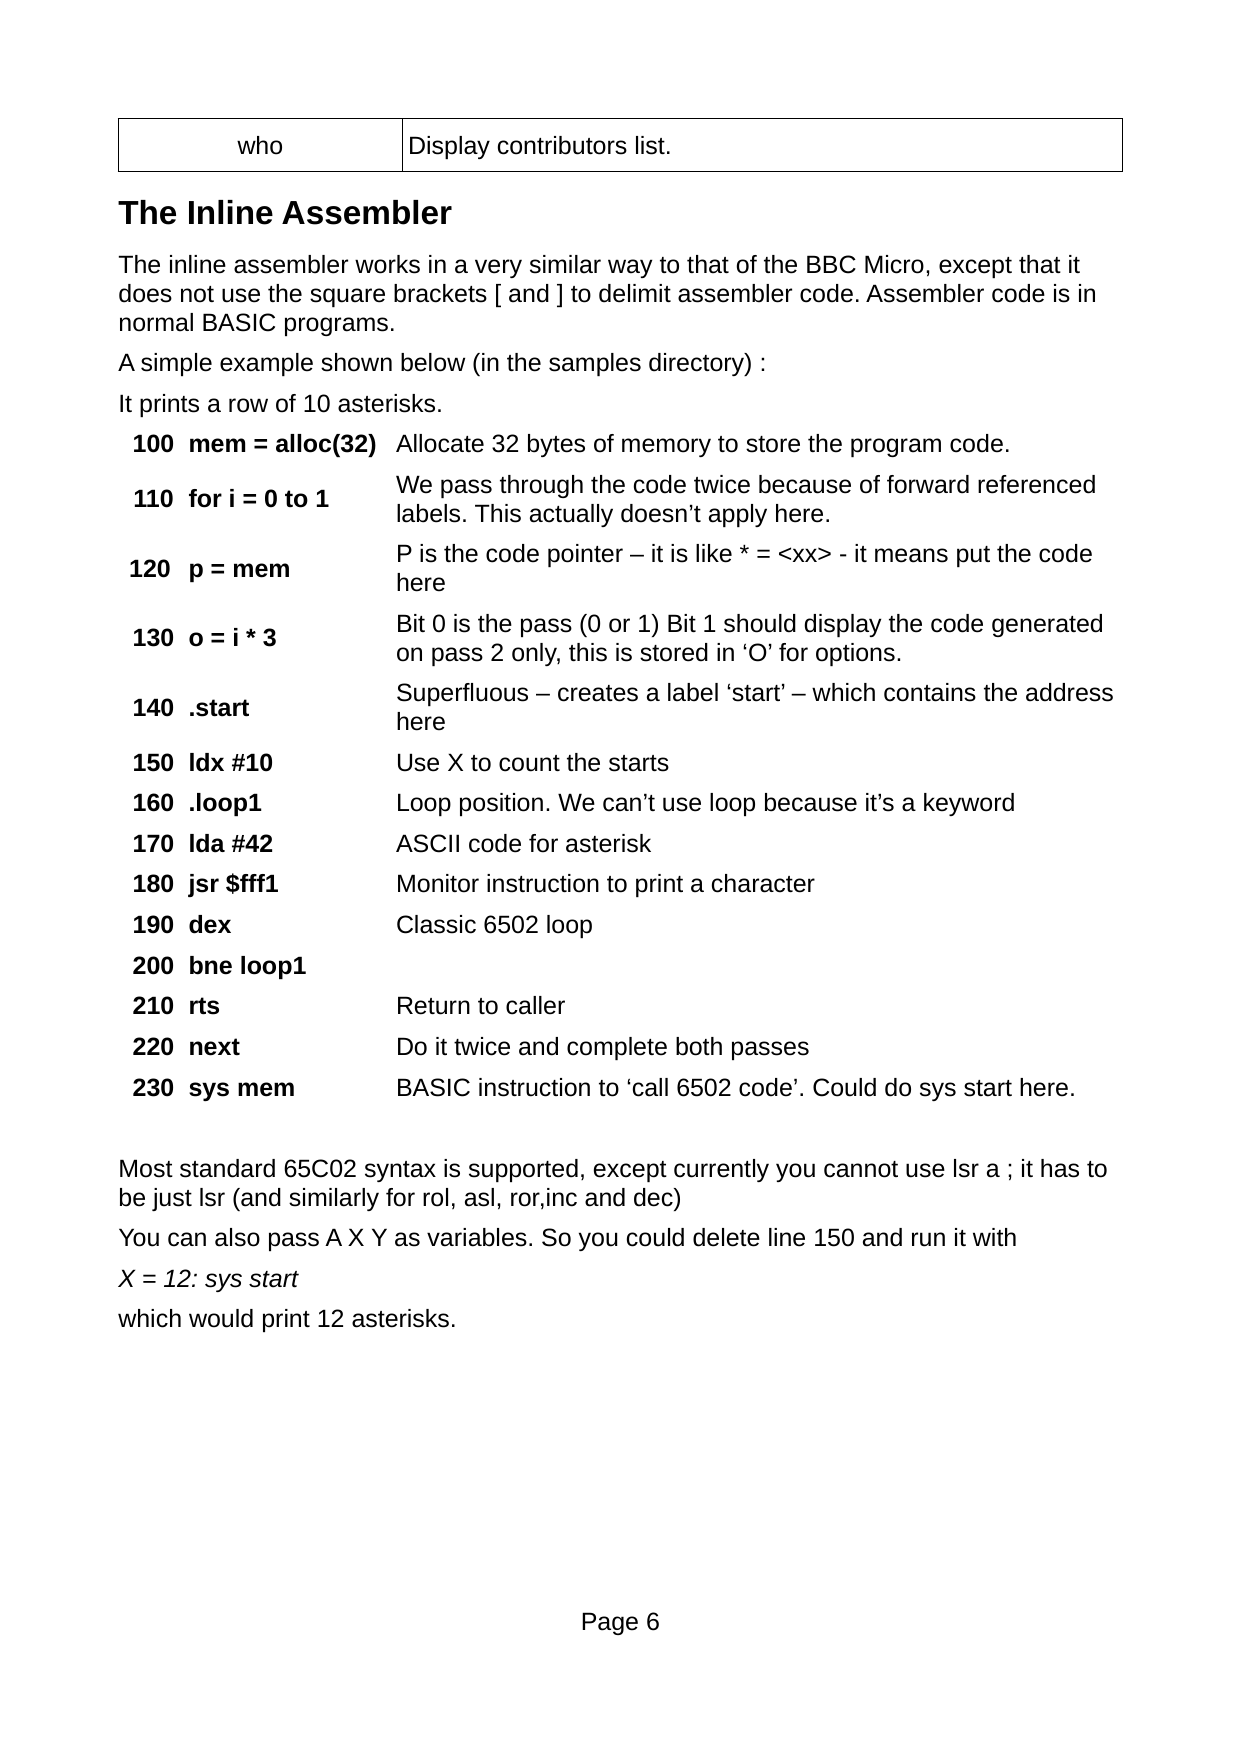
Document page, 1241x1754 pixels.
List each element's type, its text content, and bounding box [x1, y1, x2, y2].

table_cell lda #42 [188, 823, 396, 863]
table_cell dex [188, 904, 396, 945]
table_header Allocate 32 bytes of memory to store the program code. [396, 424, 1122, 464]
table_cell 130 [118, 603, 188, 672]
table_cell 150 [118, 742, 188, 782]
table_cell Superfluous – creates a label ‘start’ – which contains the address here [396, 672, 1122, 742]
table_cell [396, 945, 1122, 985]
table_cell We pass through the code twice because of forward referenced labels. This actually doesn’t apply here. [396, 464, 1122, 533]
table_cell for i = 0 to 1 [188, 464, 396, 533]
table_cell ldx #10 [188, 742, 396, 782]
table_cell BASIC instruction to ‘call 6502 code’. Could do sys start here. [396, 1067, 1122, 1107]
table_cell p = mem [188, 534, 396, 603]
text which would print 12 asterisks. [118, 1304, 1122, 1333]
table_cell Monitor instruction to print a character [396, 864, 1122, 904]
table_cell .start [188, 672, 396, 742]
table_cell Use X to count the starts [396, 742, 1122, 782]
table_cell 200 [118, 945, 188, 985]
table_cell 170 [118, 823, 188, 863]
table_cell jsr $fff1 [188, 864, 396, 904]
table_cell Classic 6502 loop [396, 904, 1122, 945]
text A simple example shown below (in the samples directory) : [118, 348, 1122, 377]
table_cell next [188, 1026, 396, 1067]
table_cell 120 [118, 534, 188, 603]
text You can also pass A X Y as variables. So you could delete line 150 and run it with [118, 1223, 1122, 1252]
table_cell Who [119, 119, 402, 171]
text Most standard 65C02 syntax is supported, except currently you cannot use lsr a ; it has to be just lsr (and similarly for rol, asl, ror,inc and dec) [118, 1154, 1122, 1211]
table_cell 180 [118, 864, 188, 904]
table_cell 140 [118, 672, 188, 742]
subtitle The Inline Assembler [118, 193, 1122, 232]
text The inline assembler works in a very similar way to that of the BBC Micro, except that it does not use the square brackets [ and ] to delimit assembler code. Assembler code is in normal BASIC programs. [118, 250, 1122, 336]
table_cell Return to caller [396, 985, 1122, 1026]
table_cell Do it twice and complete both passes [396, 1026, 1122, 1067]
table_cell .loop1 [188, 782, 396, 823]
table_cell P is the code pointer – it is like * = <xx> - it means put the code here [396, 534, 1122, 603]
table_cell ASCII code for asterisk [396, 823, 1122, 863]
table_cell Loop position. We can’t use loop because it’s a keyword [396, 782, 1122, 823]
table_cell 110 [118, 464, 188, 533]
table_cell rts [188, 985, 396, 1026]
table_cell 230 [118, 1067, 188, 1107]
table_cell Display contributors list. [403, 119, 1122, 171]
table_cell 160 [118, 782, 188, 823]
table_cell 210 [118, 985, 188, 1026]
table_header mem = alloc(32) [188, 424, 396, 464]
table_cell o = i * 3 [188, 603, 396, 672]
table_cell 190 [118, 904, 188, 945]
table_cell sys mem [188, 1067, 396, 1107]
text It prints a row of 10 asterisks. [118, 389, 1122, 417]
table_header 100 [118, 424, 188, 464]
text X = 12: sys start [118, 1264, 1122, 1292]
table_cell bne loop1 [188, 945, 396, 985]
table_cell 220 [118, 1026, 188, 1067]
table_cell Bit 0 is the pass (0 or 1) Bit 1 should display the code generated on pass 2 only, this is stored in ‘O’ for options. [396, 603, 1122, 672]
